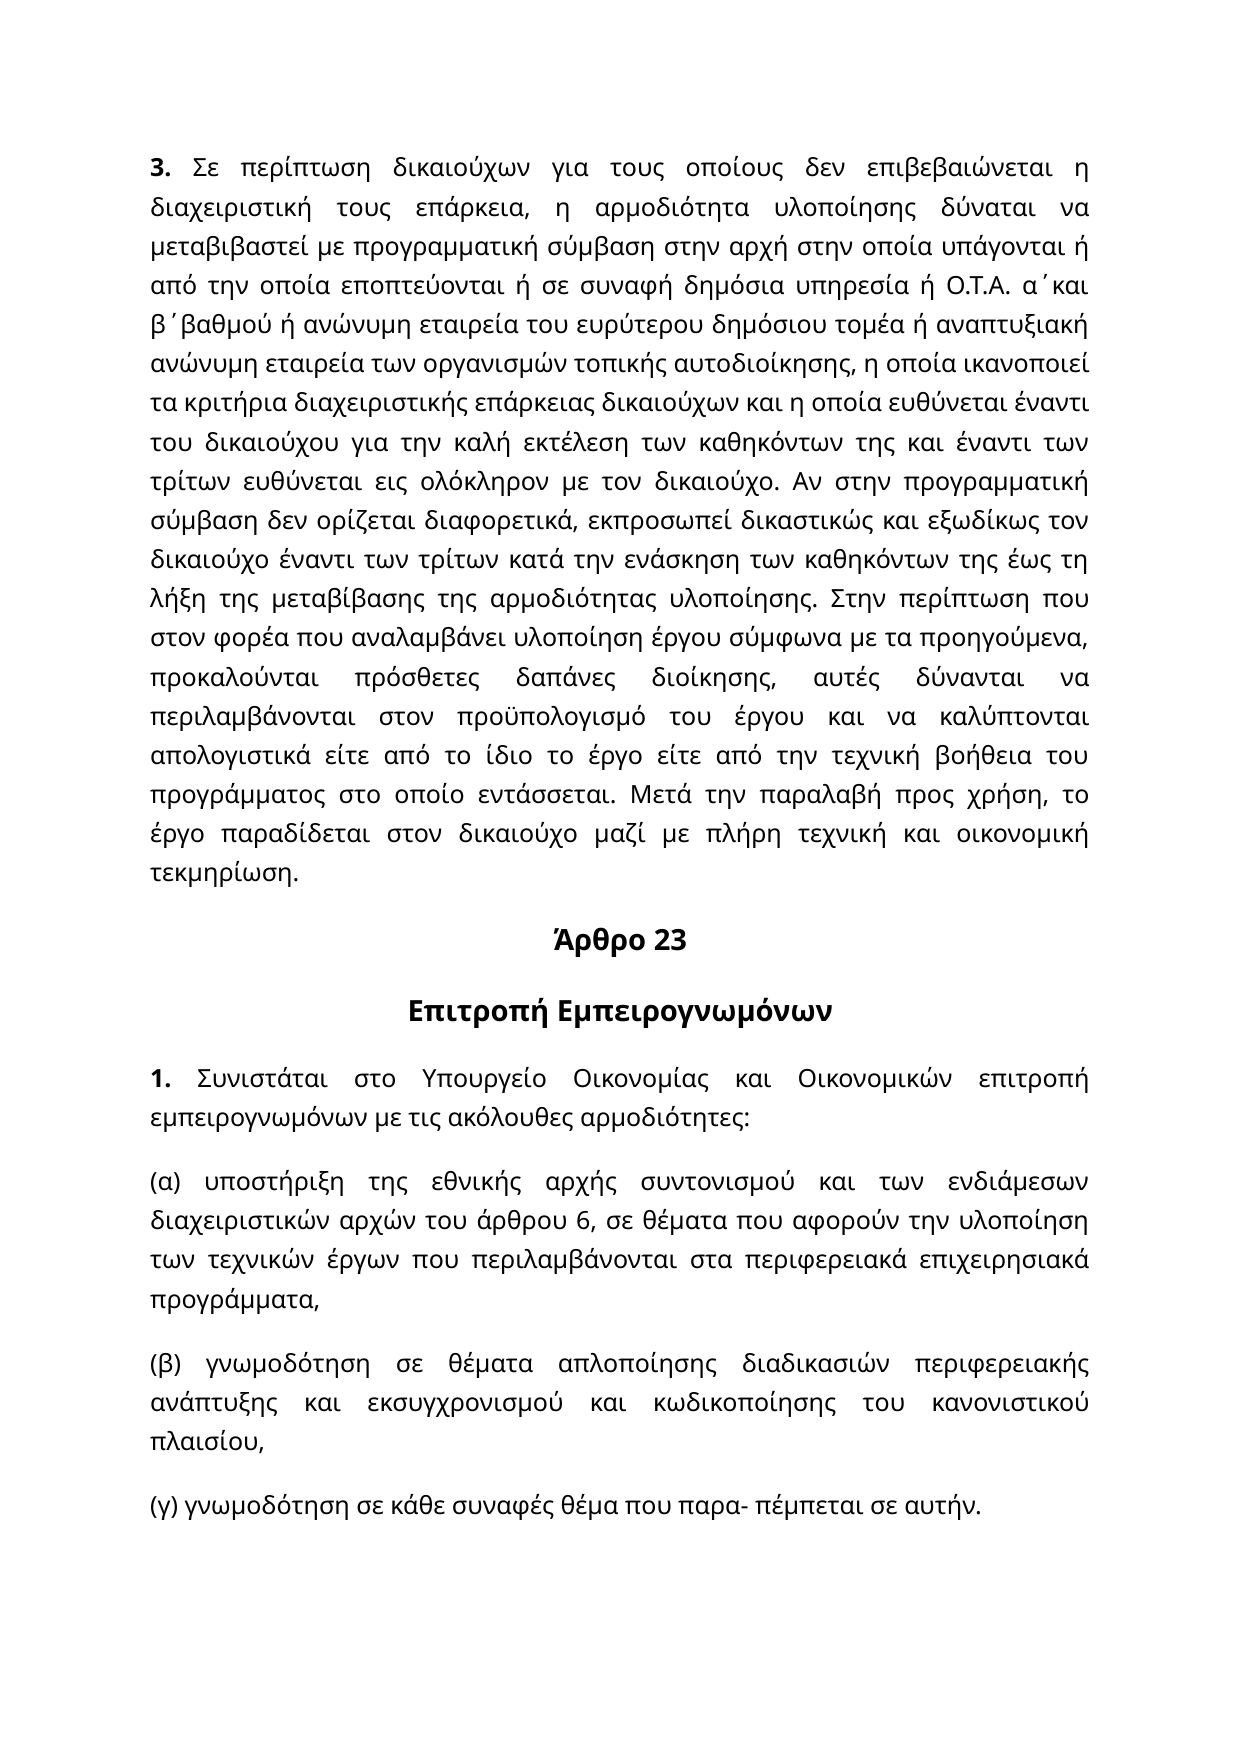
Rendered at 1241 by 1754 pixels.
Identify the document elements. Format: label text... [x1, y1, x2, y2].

subtitle Επιτροπή Εμπειρογνωμόνων [150, 990, 1090, 1029]
subtitle Άρθρο 23 [150, 919, 1090, 959]
text 3. Σε περίπτωση δικαιούχων για τους οποίους δεν επιβεβαιώνεται η διαχειριστική τους επάρκεια, η αρμοδιότητα υλοποίησης δύναται να μεταβιβαστεί με προγραμματική σύμβαση στην αρχή στην οποία υπάγονται ή από την οποία εποπτεύονται ή σε συναφή δημόσια υπηρεσία ή Ο.Τ.Α. α΄και β΄βαθμού ή ανώνυμη εταιρεία του ευρύτερου δημόσιου τομέα ή αναπτυξιακή ανώνυμη εταιρεία των οργανισμών τοπικής αυτοδιοίκησης, η οποία ικανοποιεί τα κριτήρια διαχειριστικής επάρκειας δικαιούχων και η οποία ευθύνεται έναντι του δικαιούχου για την καλή εκτέλεση των καθηκόντων της και έναντι των τρίτων ευθύνεται εις ολόκληρον με τον δικαιούχο. Αν στην προγραμματική σύμβαση δεν ορίζεται διαφορετικά, εκπροσωπεί δικαστικώς και εξωδίκως τον δικαιούχο έναντι των τρίτων κατά την ενάσκηση των καθηκόντων της έως τη λήξη της μεταβίβασης της αρμοδιότητας υλοποίησης. Στην περίπτωση που στον φορέα που αναλαμβάνει υλοποίηση έργου σύμφωνα με τα προηγούμενα, προκαλούνται πρόσθετες δαπάνες διοίκησης, αυτές δύνανται να περιλαμβάνονται στον προϋπολογισμό του έργου και να καλύπτονται απολογιστικά είτε από το ίδιο το έργο είτε από την τεχνική βοήθεια του προγράμματος στο οποίο εντάσσεται. Μετά την παραλαβή προς χρήση, το έργο παραδίδεται στον δικαιούχο μαζί με πλήρη τεχνική και οικονομική τεκμηρίωση. [150, 150, 1090, 889]
text (α) υποστήριξη της εθνικής αρχής συντονισμού και των ενδιάμεσων διαχειριστικών αρχών του άρθρου 6, σε θέματα που αφορούν την υλοποίηση των τεχνικών έργων που περιλαμβάνονται στα περιφερειακά επιχειρησιακά προγράμματα, [150, 1164, 1090, 1315]
text (γ) γνωμοδότηση σε κάθε συναφές θέμα που παρα- πέμπεται σε αυτήν. [150, 1488, 1090, 1522]
text (β) γνωμοδότηση σε θέματα απλοποίησης διαδικασιών περιφερειακής ανάπτυξης και εκσυγχρονισμού και κωδικοποίησης του κανονιστικού πλαισίου, [150, 1345, 1090, 1458]
text 1. Συνιστάται στο Υπουργείο Οικονομίας και Οικονομικών επιτροπή εμπειρογνωμόνων με τις ακόλουθες αρμοδιότητες: [150, 1060, 1090, 1134]
